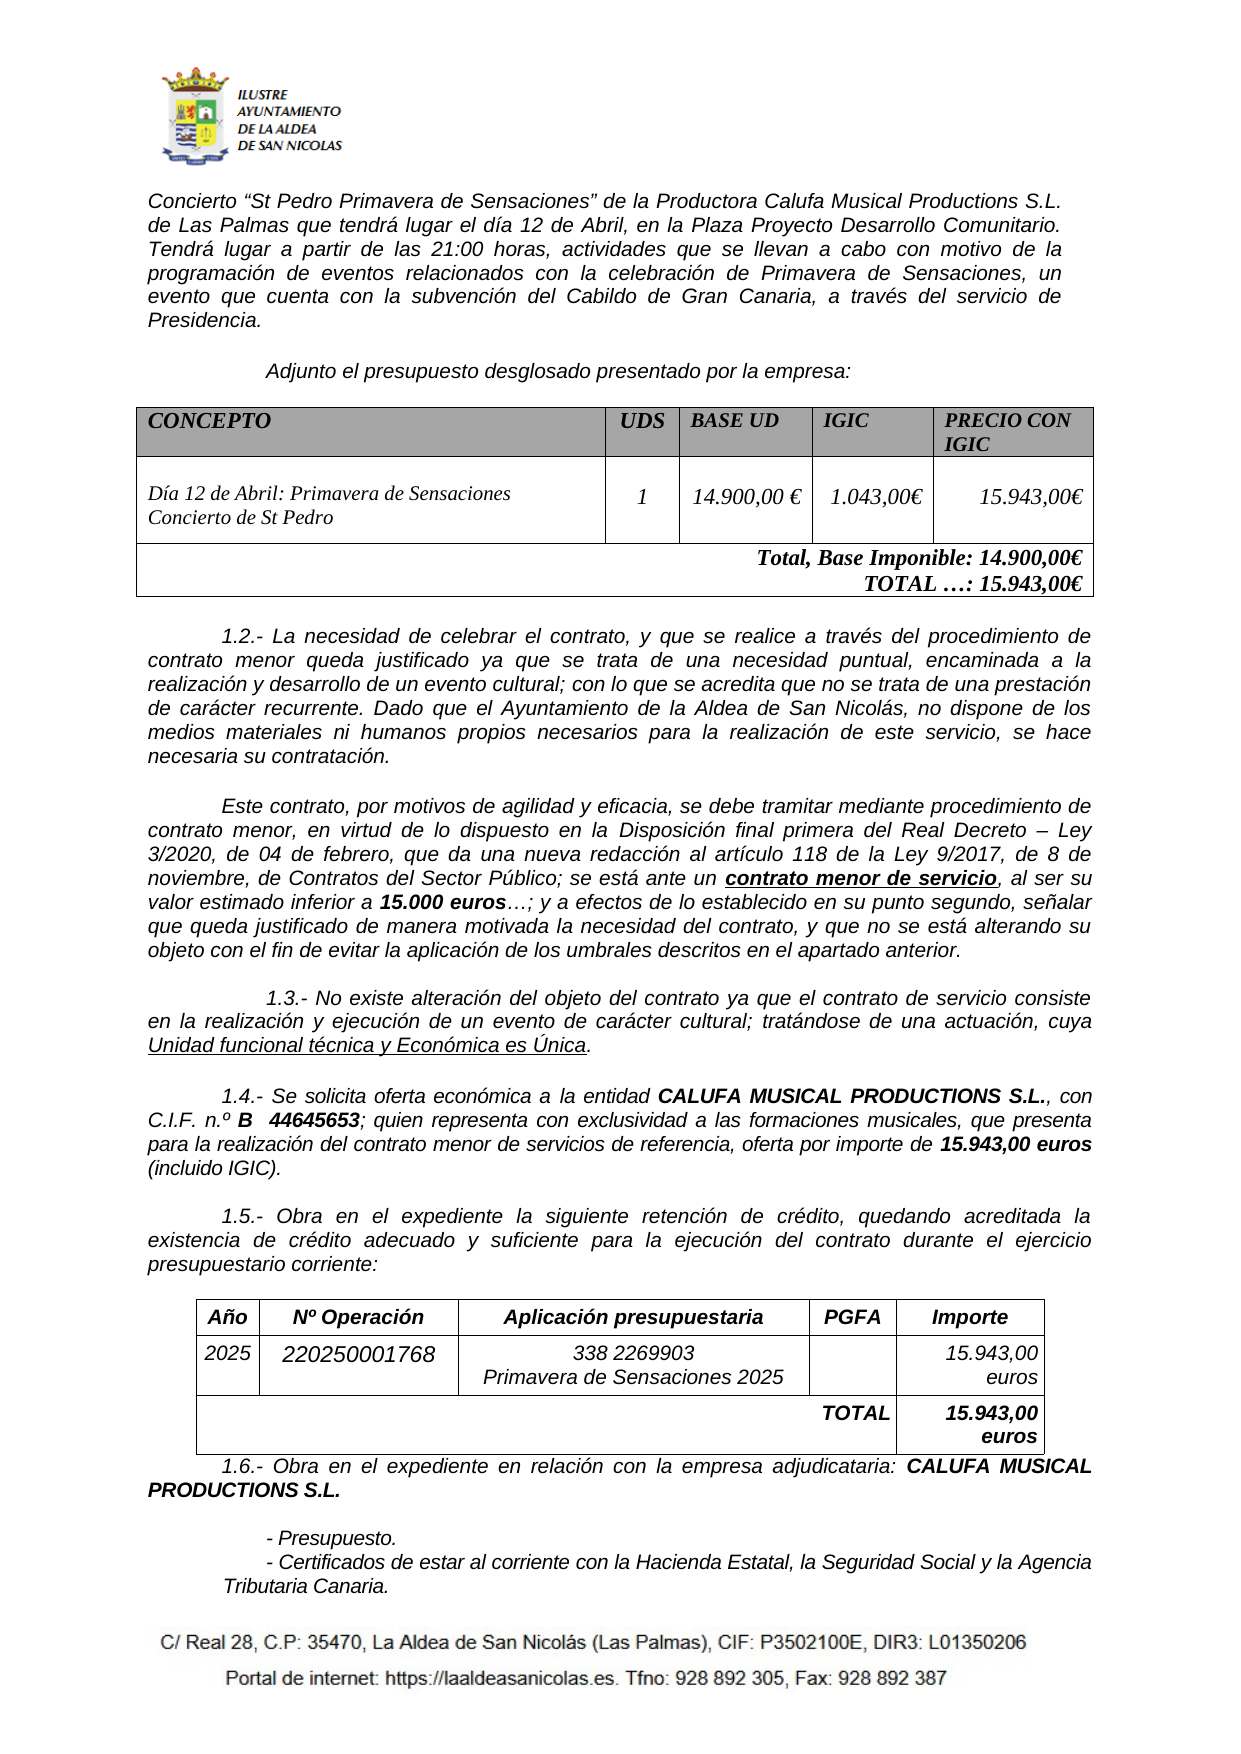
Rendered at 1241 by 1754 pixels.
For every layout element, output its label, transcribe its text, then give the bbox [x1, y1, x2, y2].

table_header Importe [897, 1300, 1044, 1335]
table_cell 14.900,00 € [680, 457, 812, 542]
table_cell TOTAL [197, 1396, 896, 1454]
table_header PGFA [810, 1300, 896, 1335]
text - Certificados de estar al corriente con la Hacienda Estatal, la Seguridad Social y la Agencia Tributaria Canaria. [223, 1550, 1093, 1598]
table_cell 1.043,00€ [813, 457, 933, 542]
picture [148, 59, 358, 173]
table_header CONCEPTO [137, 408, 605, 456]
table_header BASE UD [680, 408, 812, 456]
text 1.5.- Obra en el expediente la siguiente retención de crédito, quedando acreditada la existencia de crédito adecuado y suficiente para la ejecución del contrato durante el ejercicio presupuestario corriente: [148, 1203, 1093, 1275]
table_header Año [197, 1300, 259, 1335]
text 1.3.- No existe alteración del objeto del contrato ya que el contrato de servicio consiste en la realización y ejecución de un evento de carácter cultural; tratándose de una actuación, cuya Unidad funcional técnica y Económica es Única. [148, 985, 1093, 1057]
table_cell Día 12 de Abril: Primavera de Sensaciones Concierto de St Pedro [137, 457, 605, 542]
table_cell 220250001768 [260, 1336, 458, 1394]
table_cell [810, 1336, 896, 1394]
table_cell 15.943,00 euros [897, 1396, 1044, 1454]
table_header Aplicación presupuestaria [459, 1300, 809, 1335]
text Adjunto el presupuesto desglosado presentado por la empresa: [148, 358, 1063, 382]
table_cell 15.943,00 euros [897, 1336, 1044, 1394]
text - Presupuesto. [148, 1526, 1093, 1550]
text 1.6.- Obra en el expediente en relación con la empresa adjudicataria: CALUFA MUSICAL PRODUCTIONS S.L. [148, 1454, 1093, 1502]
table_cell 1 [606, 457, 679, 542]
table_cell 2025 [197, 1336, 259, 1394]
table_cell 338 2269903 Primavera de Sensaciones 2025 [459, 1336, 809, 1394]
table_header IGIC [813, 408, 933, 456]
text Este contrato, por motivos de agilidad y eficacia, se debe tramitar mediante procedimiento de contrato menor, en virtud de lo dispuesto en la Disposición final primera del Real Decreto – Ley 3/2020, de 04 de febrero, que da una nueva redacción al artículo 118 de la Ley 9/2017, de 8 de noviembre, de Contratos del Sector Público; se está ante un contrato menor de servicio, al ser su valor estimado inferior a 15.000 euros…; y a efectos de lo establecido en su punto segundo, señalar que queda justificado de manera motivada la necesidad del contrato, y que no se está alterando su objeto con el fin de evitar la aplicación de los umbrales descritos en el apartado anterior. [148, 794, 1093, 961]
text 1.2.- La necesidad de celebrar el contrato, y que se realice a través del procedimiento de contrato menor queda justificado ya que se trata de una necesidad puntual, encaminada a la realización y desarrollo de un evento cultural; con lo que se acredita que no se trata de una prestación de carácter recurrente. Dado que el Ayuntamiento de la Aldea de San Nicolás, no dispone de los medios materiales ni humanos propios necesarios para la realización de este servicio, se hace necesaria su contratación. [148, 624, 1093, 767]
table_header UDS [606, 408, 679, 456]
table_header Nº Operación [260, 1300, 458, 1335]
text Concierto “St Pedro Primavera de Sensaciones” de la Productora Calufa Musical Productions S.L. de Las Palmas que tendrá lugar el día 12 de Abril, en la Plaza Proyecto Desarrollo Comunitario. Tendrá lugar a partir de las 21:00 horas, actividades que se llevan a cabo con motivo de la programación de eventos relacionados con la celebración de Primavera de Sensaciones, un evento que cuenta con la subvención del Cabildo de Gran Canaria, a través del servicio de Presidencia. [148, 188, 1063, 332]
table_cell 15.943,00€ [934, 457, 1093, 542]
picture [148, 1626, 1034, 1694]
text 1.4.- Se solicita oferta económica a la entidad CALUFA MUSICAL PRODUCTIONS S.L., con C.I.F. n.º B 44645653; quien representa con exclusividad a las formaciones musicales, que presenta para la realización del contrato menor de servicios de referencia, oferta por importe de 15.943,00 euros (incluido IGIC). [148, 1084, 1093, 1179]
table_cell Total, Base Imponible: 14.900,00€ TOTAL …: 15.943,00€ [137, 544, 1093, 596]
table_header PRECIO CON IGIC [934, 408, 1093, 456]
